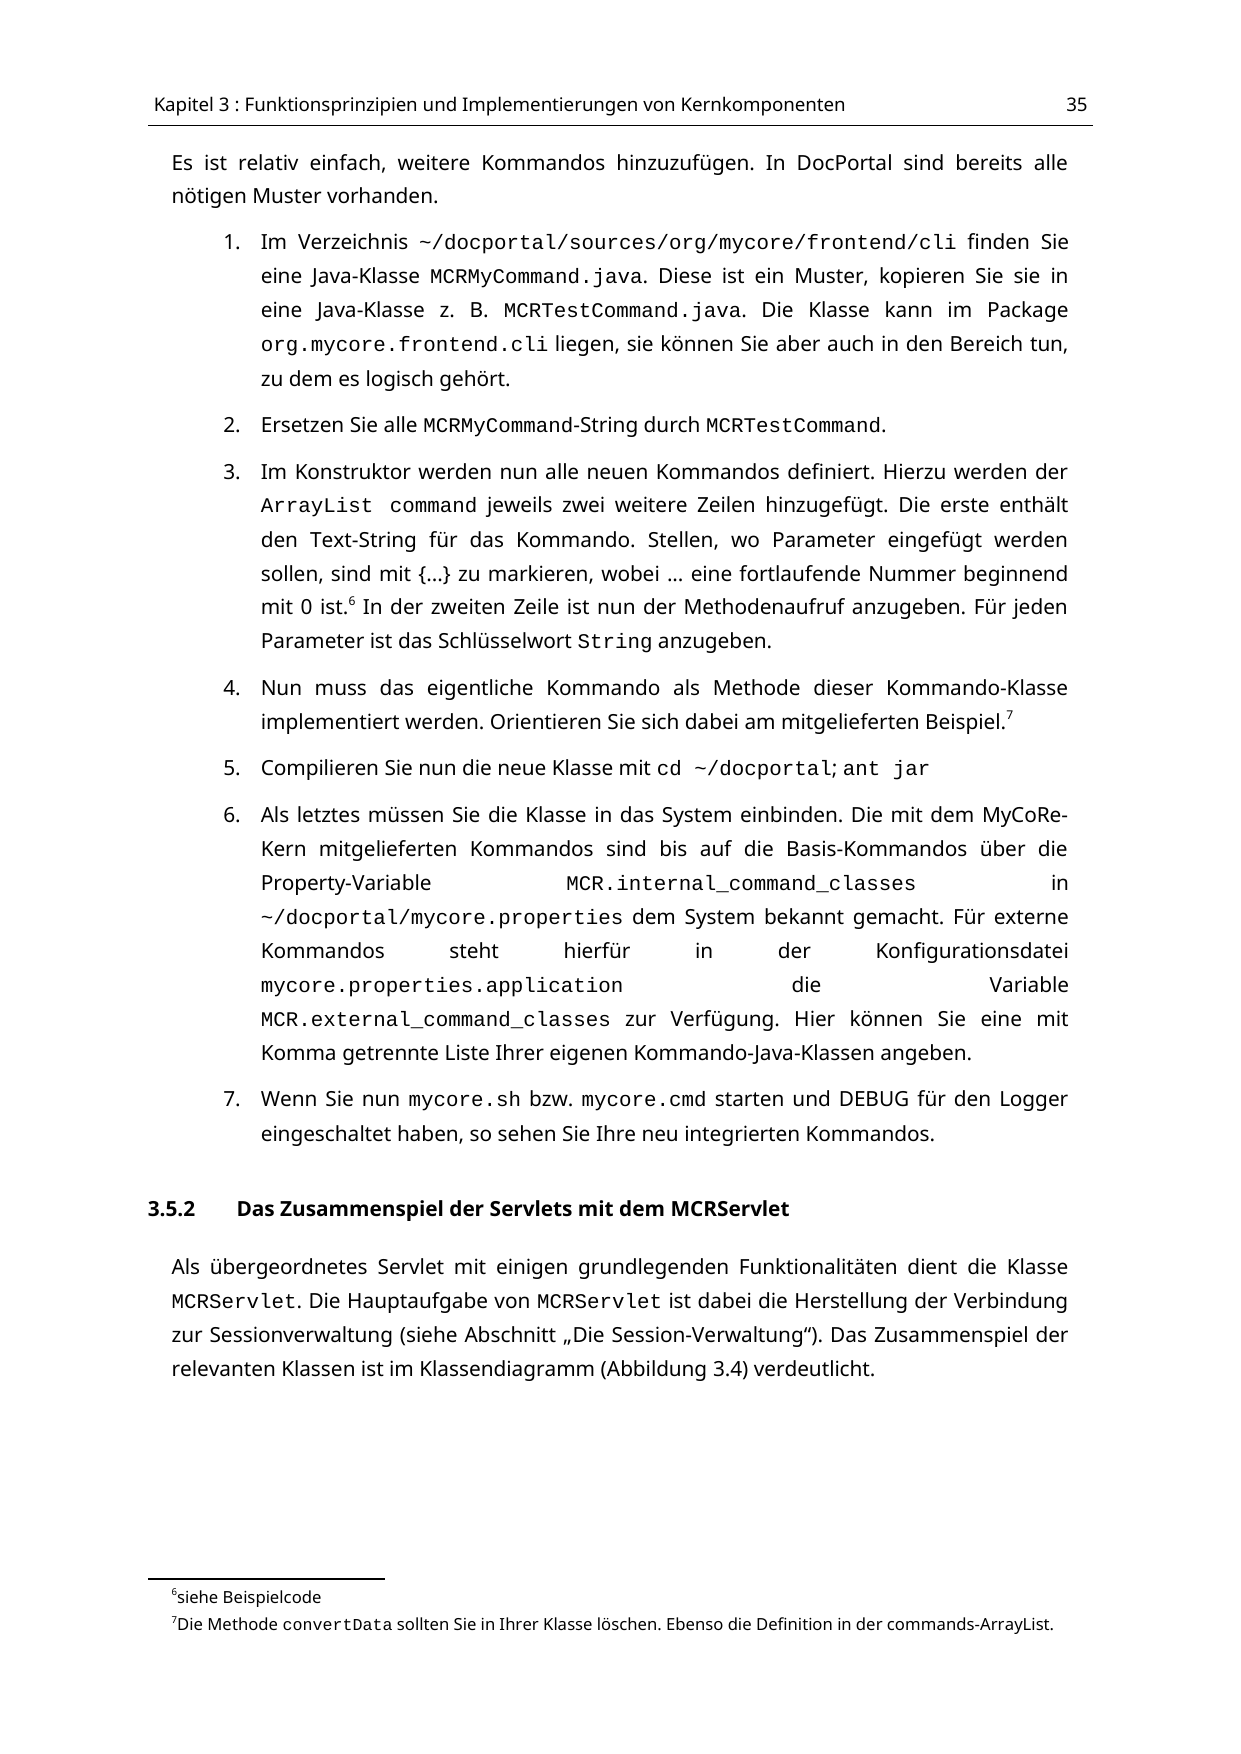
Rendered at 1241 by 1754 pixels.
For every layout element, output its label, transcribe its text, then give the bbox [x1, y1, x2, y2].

list Im Konstruktor werden nun alle neuen Kommandos definiert. Hierzu werden der ArrayList command jeweils zwei weitere Zeilen hinzugefügt. Die erste enthält den Text-String für das Kommando. Stellen, wo Parameter eingefügt werden sollen, sind mit {...} zu markieren, wobei ... eine fortlaufende Nummer beginnend mit 0 ist. In der zweiten Zeile ist nun der Methodenaufruf anzugeben. Für jeden Parameter ist das Schlüsselwort String anzugeben. [185, 457, 1069, 655]
text Als übergeordnetes Servlet mit einigen grundlegenden Funktionalitäten dient die Klasse MCRServlet. Die Hauptaufgabe von MCRServlet ist dabei die Herstellung der Verbindung zur Sessionverwaltung (siehe Abschnitt „Die Session-Verwaltung“). Das Zusammenspiel der relevanten Klassen ist im Klassendiagramm (Abbildung 3.4) verdeutlicht. [171, 1252, 1069, 1382]
list Ersetzen Sie alle MCRMyCommand-String durch MCRTestCommand. [185, 410, 1069, 439]
list Die Methode convertData sollten Sie in Ihrer Klasse löschen. Ebenso die Definition in der commands-ArrayList. [171, 1613, 1069, 1636]
subtitle Das Zusammenspiel der Servlets mit dem MCRServlet [148, 1194, 1092, 1223]
list siehe Beispielcode [171, 1585, 1069, 1608]
list Nun muss das eigentliche Kommando als Methode dieser Kommando-Klasse implementiert werden. Orientieren Sie sich dabei am mitgelieferten Beispiel. [185, 673, 1069, 735]
list Compilieren Sie nun die neue Klasse mit cd ~/docportal; ant jar [185, 753, 1069, 782]
list Als letztes müssen Sie die Klasse in das System einbinden. Die mit dem MyCoRe-Kern mitgelieferten Kommandos sind bis auf die Basis-Kommandos über die Property-Variable MCR.internal_command_classes in ~/docportal/mycore.properties dem System bekannt gemacht. Für externe Kommandos steht hierfür in der Konfigurationsdatei mycore.properties.application die Variable MCR.external_command_classes zur Verfügung. Hier können Sie eine mit Komma getrennte Liste Ihrer eigenen Kommando-Java-Klassen angeben. [185, 800, 1069, 1066]
list Wenn Sie nun mycore.sh bzw. mycore.cmd starten und DEBUG für den Logger eingeschaltet haben, so sehen Sie Ihre neu integrierten Kommandos. [185, 1084, 1069, 1147]
text Es ist relativ einfach, weitere Kommandos hinzuzufügen. In DocPortal sind bereits alle nötigen Muster vorhanden. [171, 148, 1069, 210]
list Im Verzeichnis ~/docportal/sources/org/mycore/frontend/cli finden Sie eine Java-Klasse MCRMyCommand.java. Diese ist ein Muster, kopieren Sie sie in eine Java-Klasse z. B. MCRTestCommand.java. Die Klasse kann im Package org.mycore.frontend.cli liegen, sie können Sie aber auch in den Bereich tun, zu dem es logisch gehört. [185, 227, 1069, 392]
